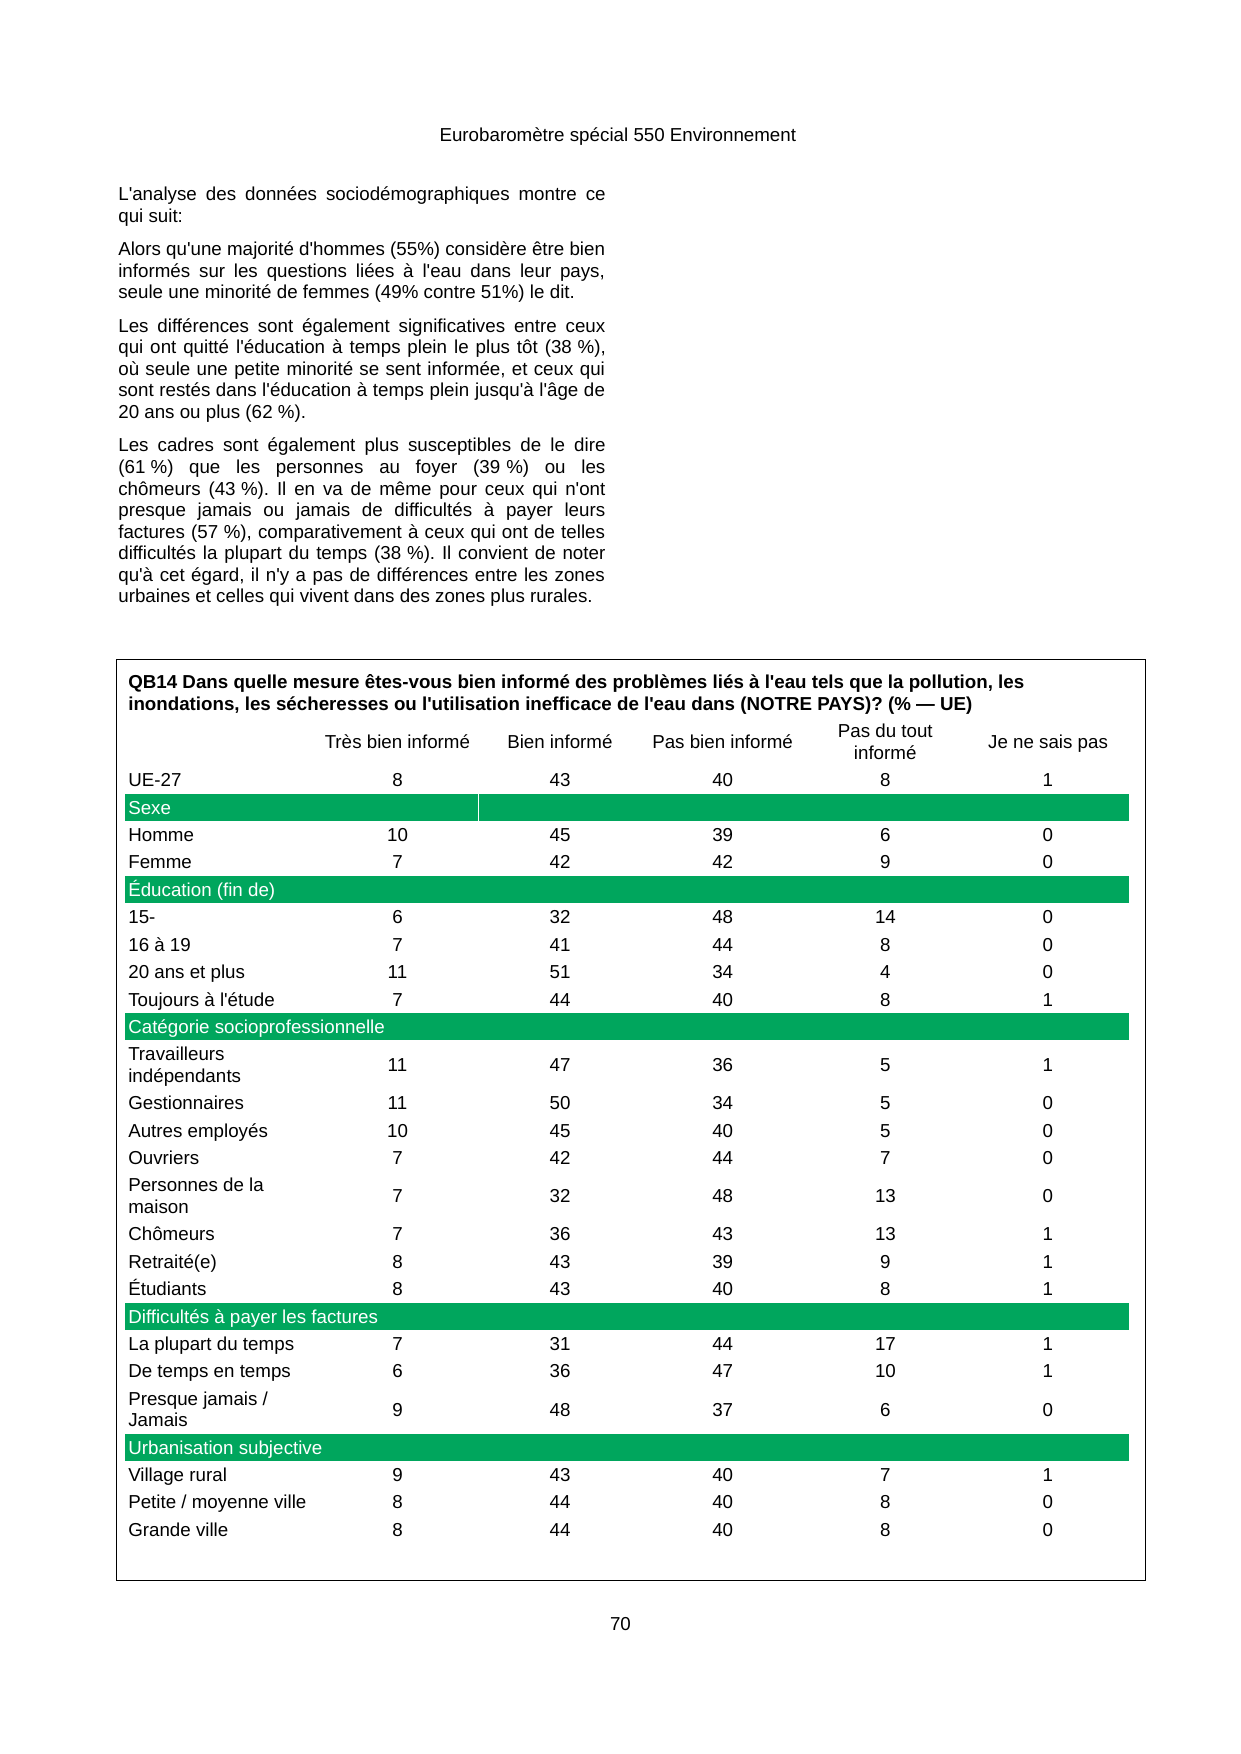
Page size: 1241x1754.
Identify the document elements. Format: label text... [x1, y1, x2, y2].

table_cell Sexe [125, 794, 316, 821]
table_cell 8 [804, 985, 966, 1013]
table_cell 40 [641, 1516, 804, 1543]
table_cell 7 [316, 849, 478, 876]
text L'analyse des données sociodémographiques montre ce qui suit: [118, 183, 605, 226]
table_cell 43 [479, 1248, 641, 1275]
table_cell 0 [966, 1171, 1129, 1220]
table_cell 7 [316, 1144, 478, 1171]
table_cell 1 [966, 1275, 1129, 1302]
table_cell 34 [641, 1089, 804, 1117]
table_cell 41 [479, 931, 641, 958]
table_cell Petite / moyenne ville [125, 1489, 316, 1516]
table_cell 40 [641, 1489, 804, 1516]
table_cell De temps en temps [125, 1357, 316, 1385]
table_cell Éducation (fin de) [125, 876, 804, 903]
table_cell 8 [316, 1516, 478, 1543]
table_cell 51 [479, 958, 641, 985]
table_cell 40 [641, 1461, 804, 1488]
table_cell [804, 1303, 966, 1330]
table_cell 0 [966, 1385, 1129, 1434]
table_cell 1 [966, 1248, 1129, 1275]
table_cell 43 [479, 766, 641, 794]
table_cell 0 [966, 821, 1129, 848]
table_cell 43 [479, 1461, 641, 1488]
table_cell 48 [641, 903, 804, 931]
table_cell 43 [479, 1275, 641, 1302]
table_cell 0 [966, 931, 1129, 958]
table_cell 8 [316, 1489, 478, 1516]
table_cell 6 [316, 1357, 478, 1385]
table_cell 37 [641, 1385, 804, 1434]
table_cell [804, 1434, 966, 1461]
table_cell 36 [641, 1040, 804, 1089]
table_cell 42 [479, 849, 641, 876]
table_cell 43 [641, 1220, 804, 1248]
table_cell 13 [804, 1220, 966, 1248]
text [117, 660, 1145, 1580]
table_cell 7 [316, 1220, 478, 1248]
table_cell 40 [641, 985, 804, 1013]
table_cell 0 [966, 1489, 1129, 1516]
table_cell 5 [804, 1117, 966, 1144]
table_cell Grande ville [125, 1516, 316, 1543]
table_cell 8 [804, 1489, 966, 1516]
table_cell 47 [641, 1357, 804, 1385]
table_cell 9 [316, 1385, 478, 1434]
table_cell 9 [804, 849, 966, 876]
table_cell 15- [125, 903, 316, 931]
table_cell 42 [641, 849, 804, 876]
table_cell 8 [804, 1275, 966, 1302]
table_cell 10 [804, 1357, 966, 1385]
table_cell 8 [804, 931, 966, 958]
table_cell Pas du tout informé [804, 717, 966, 766]
table_cell 10 [316, 821, 478, 848]
table_cell [966, 794, 1129, 821]
table_cell 6 [804, 1385, 966, 1434]
table_cell 7 [316, 931, 478, 958]
table_cell [966, 876, 1129, 903]
table_cell 7 [316, 1171, 478, 1220]
table_cell 45 [479, 821, 641, 848]
table_cell 0 [966, 1144, 1129, 1171]
table_cell 7 [316, 1330, 478, 1357]
table_cell 1 [966, 1461, 1129, 1488]
table_cell Difficultés à payer les factures [125, 1303, 804, 1330]
table_cell [804, 876, 966, 903]
text Alors qu'une majorité d'hommes (55%) considère être bien informés sur les questions liées à l'eau dans leur pays, seule une minorité de femmes (49% contre 51%) le dit. [118, 238, 605, 303]
table_cell 7 [804, 1144, 966, 1171]
table_cell 9 [804, 1248, 966, 1275]
table_cell 5 [804, 1089, 966, 1117]
table_cell 40 [641, 1117, 804, 1144]
table_cell 7 [804, 1461, 966, 1488]
table_cell 6 [316, 903, 478, 931]
table_cell Presque jamais / Jamais [125, 1385, 316, 1434]
table_cell 44 [479, 1489, 641, 1516]
table_cell [966, 1434, 1129, 1461]
table_cell 42 [479, 1144, 641, 1171]
table_cell 44 [641, 931, 804, 958]
table_cell 34 [641, 958, 804, 985]
table_cell 6 [804, 821, 966, 848]
table_cell Autres employés [125, 1117, 316, 1144]
table_cell 13 [804, 1171, 966, 1220]
table_cell 4 [804, 958, 966, 985]
table_cell 1 [966, 1040, 1129, 1089]
table_cell Catégorie socioprofessionnelle [125, 1013, 641, 1040]
table_cell 36 [479, 1357, 641, 1385]
table_cell 8 [316, 1275, 478, 1302]
table_cell 0 [966, 958, 1129, 985]
table_cell Gestionnaires [125, 1089, 316, 1117]
table_cell Étudiants [125, 1275, 316, 1302]
table_cell Village rural [125, 1461, 316, 1488]
table_cell [479, 794, 641, 821]
table_cell 17 [804, 1330, 966, 1357]
table_cell 20 ans et plus [125, 958, 316, 985]
table_cell Très bien informé [316, 717, 478, 766]
table_cell 0 [966, 1516, 1129, 1543]
table_cell 32 [479, 903, 641, 931]
table_cell [804, 794, 966, 821]
table_cell UE-27 [125, 766, 316, 794]
table_cell 44 [641, 1144, 804, 1171]
table_cell 5 [804, 1040, 966, 1089]
table_cell 44 [479, 1516, 641, 1543]
table_cell Toujours à l'étude [125, 985, 316, 1013]
table_cell Femme [125, 849, 316, 876]
table_cell 8 [316, 766, 478, 794]
table_cell Je ne sais pas [966, 717, 1129, 766]
table_cell Pas bien informé [641, 717, 804, 766]
table_cell 1 [966, 1330, 1129, 1357]
table_cell 32 [479, 1171, 641, 1220]
text Les cadres sont également plus susceptibles de le dire (61 %) que les personnes au foyer (39 %) ou les chômeurs (43 %). Il en va de même pour ceux qui n'ont presque jamais ou jamais de difficultés à payer leurs factures (57 %), comparativement à ceux qui ont de telles difficultés la plupart du temps (38 %). Il convient de noter qu'à cet égard, il n'y a pas de différences entre les zones urbaines et celles qui vivent dans des zones plus rurales. [118, 434, 605, 607]
table_cell 9 [316, 1461, 478, 1488]
table_cell 50 [479, 1089, 641, 1117]
table_cell [966, 1303, 1129, 1330]
table_cell 48 [641, 1171, 804, 1220]
table_cell 0 [966, 1117, 1129, 1144]
table_cell 0 [966, 1089, 1129, 1117]
table_cell Personnes de la maison [125, 1171, 316, 1220]
table_cell 1 [966, 1357, 1129, 1385]
table_cell Retraité(e) [125, 1248, 316, 1275]
table_cell [641, 794, 804, 821]
table_cell 11 [316, 1040, 478, 1089]
table_cell Bien informé [479, 717, 641, 766]
table_cell 1 [966, 1220, 1129, 1248]
table_cell 44 [479, 985, 641, 1013]
text Les différences sont également significatives entre ceux qui ont quitté l'éducation à temps plein le plus tôt (38 %), où seule une petite minorité se sent informée, et ceux qui sont restés dans l'éducation à temps plein jusqu'à l'âge de 20 ans ou plus (62 %). [118, 314, 605, 422]
table_cell 40 [641, 766, 804, 794]
table_cell 8 [804, 766, 966, 794]
table_cell 44 [641, 1330, 804, 1357]
table_cell Urbanisation subjective [125, 1434, 804, 1461]
table_cell 0 [966, 903, 1129, 931]
table_cell 48 [479, 1385, 641, 1434]
table_cell 8 [316, 1248, 478, 1275]
table_cell 16 à 19 [125, 931, 316, 958]
table_cell 10 [316, 1117, 478, 1144]
table_cell [316, 794, 478, 821]
table_cell La plupart du temps [125, 1330, 316, 1357]
table_cell 45 [479, 1117, 641, 1144]
table_cell 47 [479, 1040, 641, 1089]
table_header QB14 Dans quelle mesure êtes-vous bien informé des problèmes liés à l'eau tels que la pollution, les inondations, les sécheresses ou l'utilisation inefficace de l'eau dans (NOTRE PAYS)? (% — UE) [125, 668, 1129, 717]
table_cell 14 [804, 903, 966, 931]
table_cell 1 [966, 766, 1129, 794]
table_cell 7 [316, 985, 478, 1013]
table_cell 1 [966, 985, 1129, 1013]
table_cell 31 [479, 1330, 641, 1357]
table_cell [641, 1013, 804, 1040]
table_cell 11 [316, 958, 478, 985]
table_cell Chômeurs [125, 1220, 316, 1248]
table_cell Ouvriers [125, 1144, 316, 1171]
table_cell 11 [316, 1089, 478, 1117]
table_cell Homme [125, 821, 316, 848]
table_cell 36 [479, 1220, 641, 1248]
table_cell 40 [641, 1275, 804, 1302]
table_cell [125, 717, 316, 766]
table_cell 0 [966, 849, 1129, 876]
table_cell 39 [641, 1248, 804, 1275]
table_cell 39 [641, 821, 804, 848]
table_cell [966, 1013, 1129, 1040]
table_cell 8 [804, 1516, 966, 1543]
table_cell [804, 1013, 966, 1040]
table_cell Travailleurs indépendants [125, 1040, 316, 1089]
